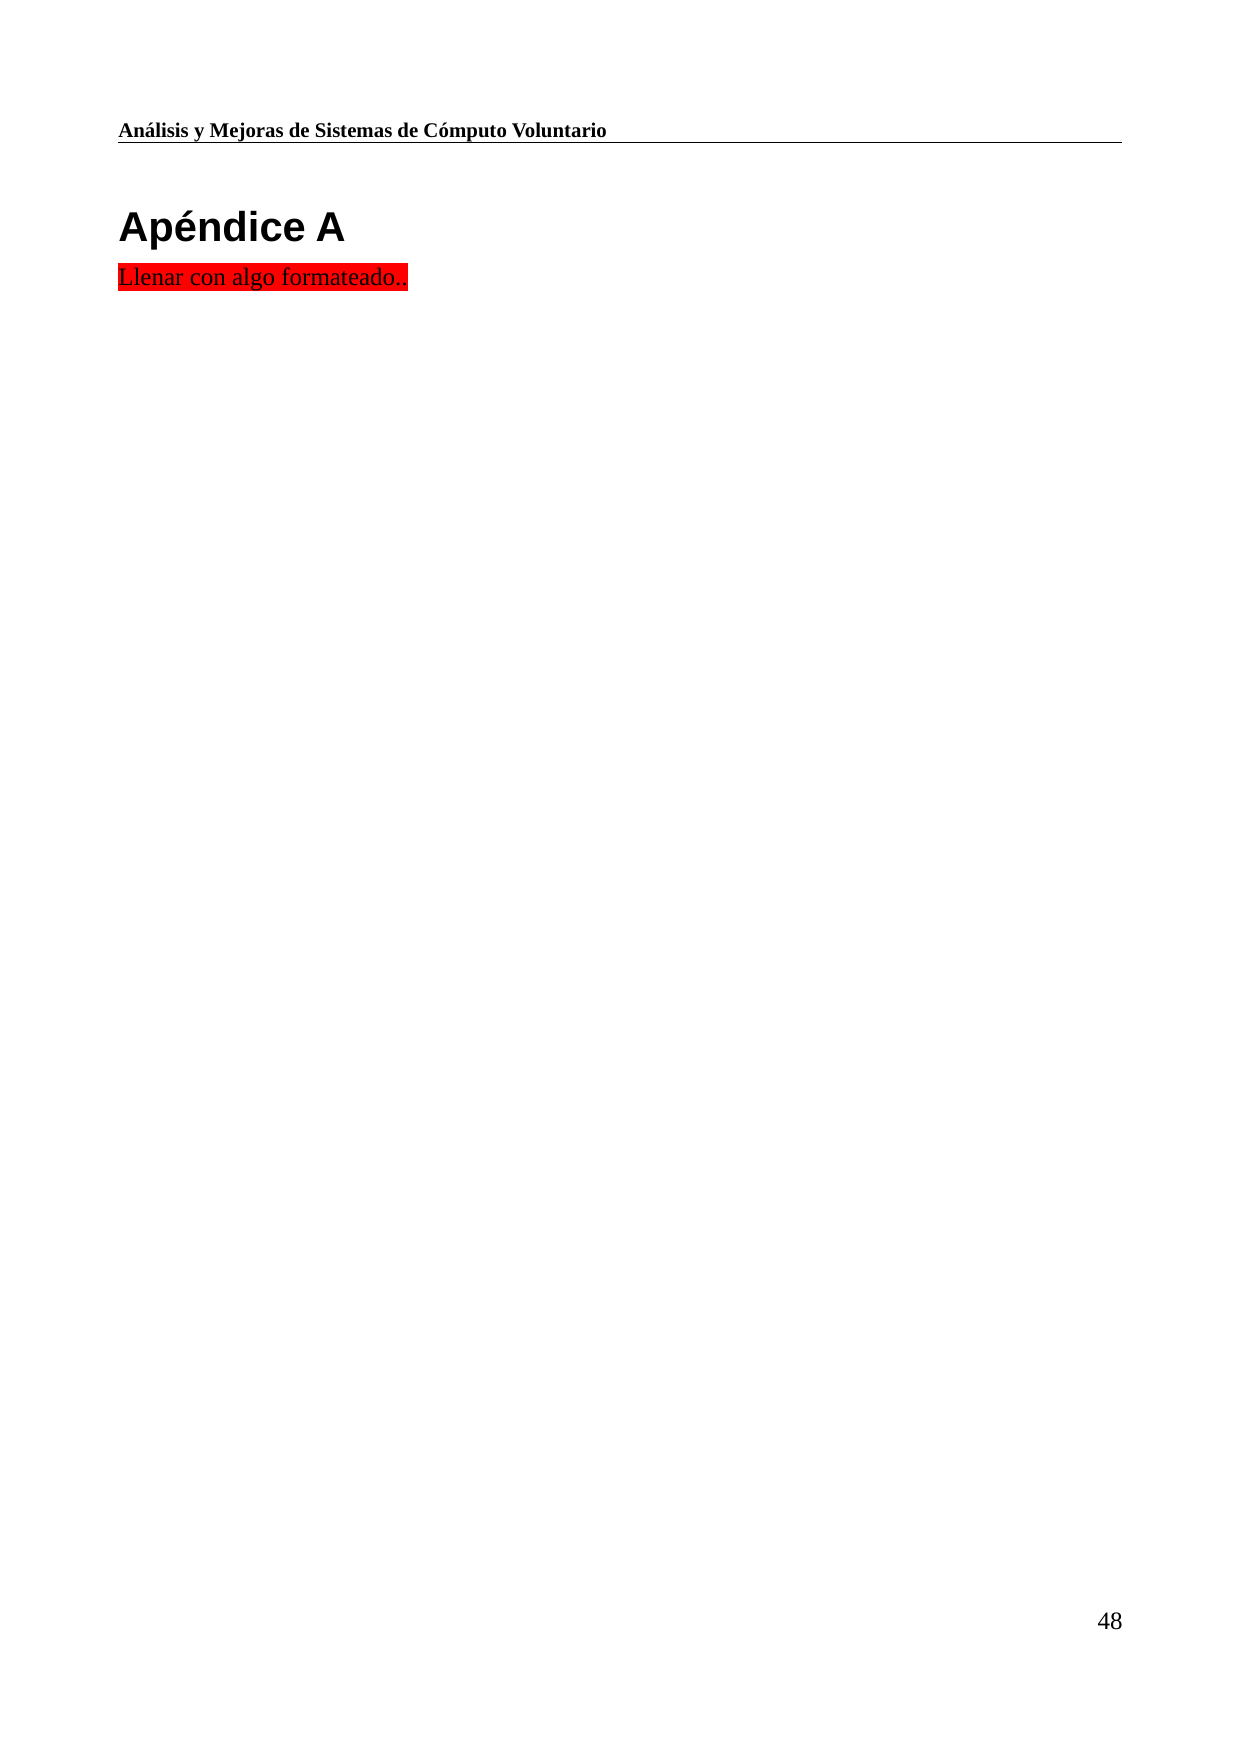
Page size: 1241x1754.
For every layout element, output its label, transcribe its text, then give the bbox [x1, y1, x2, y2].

subtitle Apéndice A [118, 202, 1122, 250]
text Llenar con algo formateado.. [118, 262, 1122, 291]
